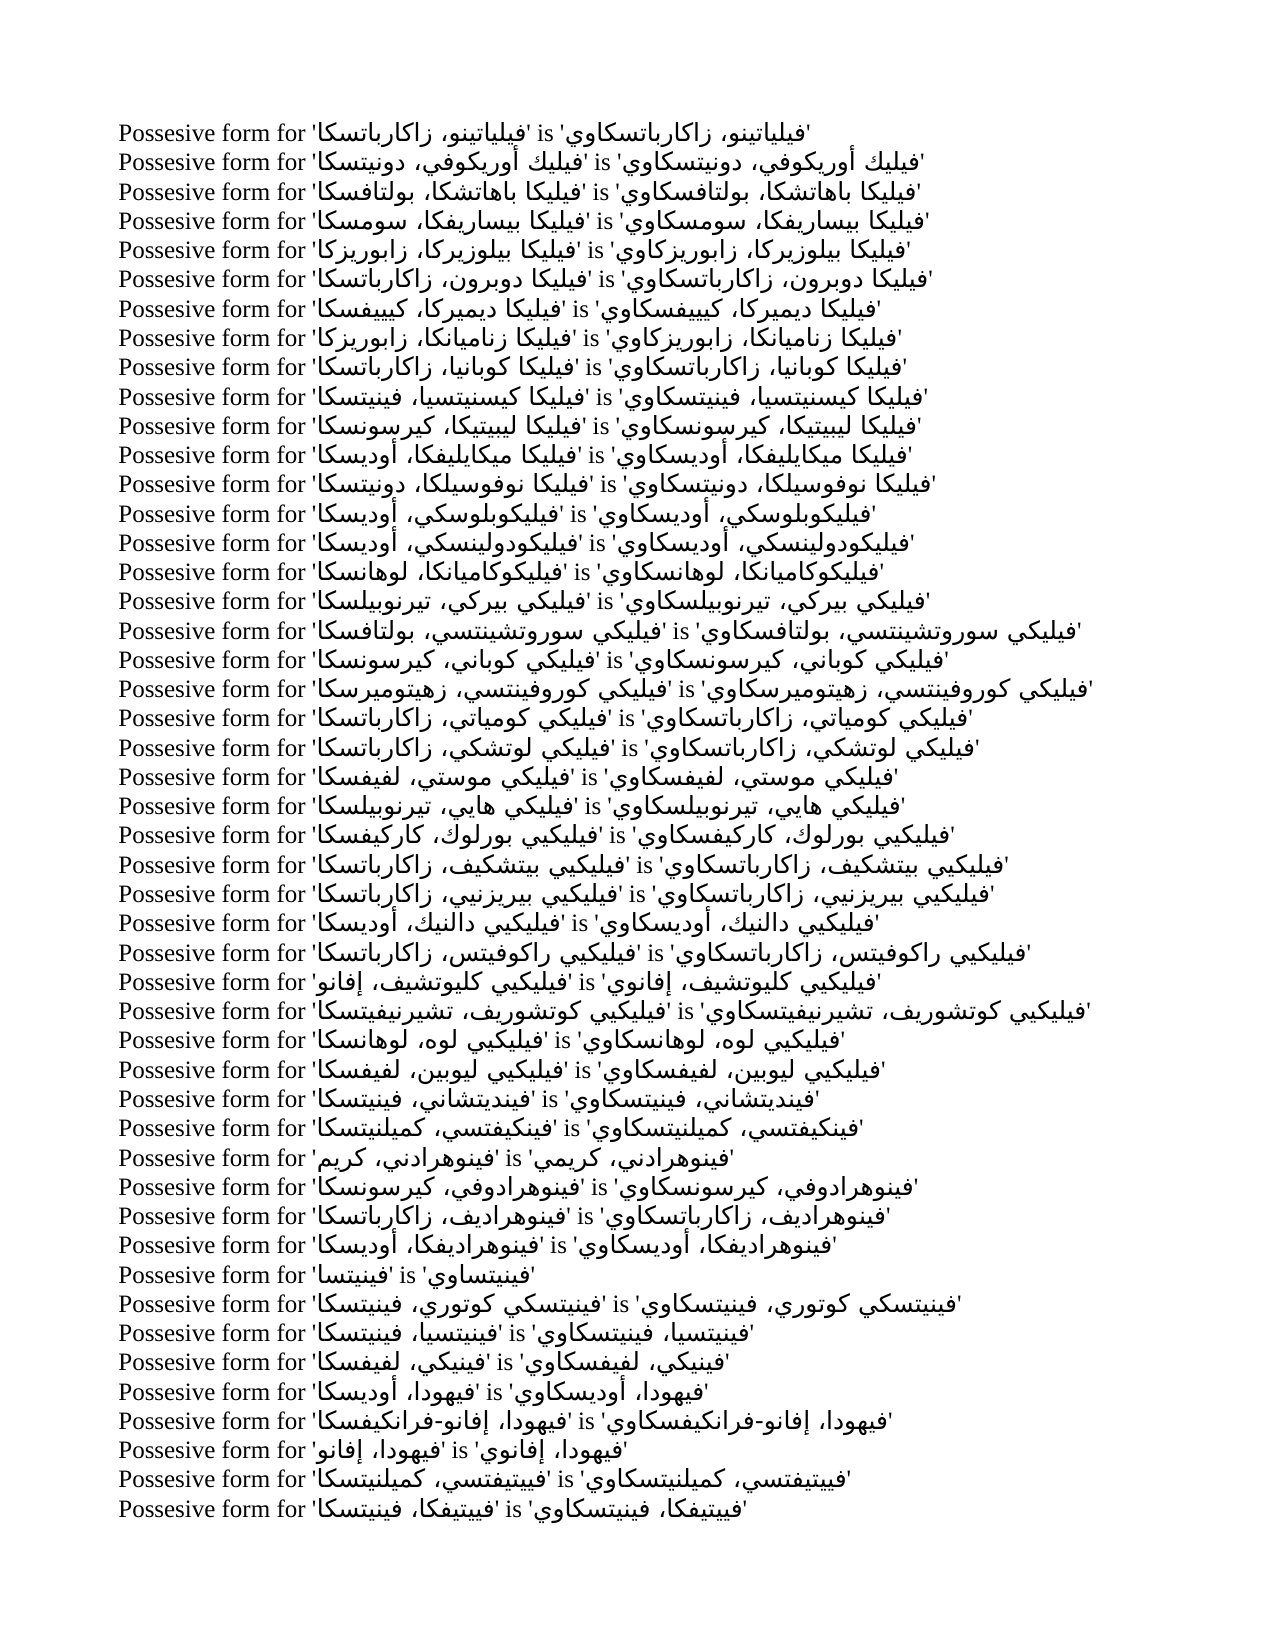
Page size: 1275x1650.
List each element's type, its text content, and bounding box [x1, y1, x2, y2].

text Possesive form for 'فيليكا ميكايليفكا، أوديسكا' is 'فيليكا ميكايليفكا، أوديسكاوي' [118, 440, 1157, 469]
text Possesive form for 'فينوهراديفكا، أوديسكا' is 'فينوهراديفكا، أوديسكاوي' [118, 1230, 1157, 1260]
text Possesive form for 'فيليكي موستي، لفيفسكا' is 'فيليكي موستي، لفيفسكاوي' [118, 762, 1157, 791]
text Possesive form for 'فيليكا نوفوسيلكا، دونيتسكا' is 'فيليكا نوفوسيلكا، دونيتسكاوي' [118, 469, 1157, 499]
text Possesive form for 'فيليكا ديميركا، كيييفسكا' is 'فيليكا ديميركا، كيييفسكاوي' [118, 294, 1157, 323]
text Possesive form for 'فيليكي كوروفينتسي، زهيتوميرسكا' is 'فيليكي كوروفينتسي، زهيتوميرسكاوي' [118, 674, 1157, 703]
text Possesive form for 'فيليكيي كليوتشيف، إفانو' is 'فيليكيي كليوتشيف، إفانوي' [118, 967, 1157, 996]
text Possesive form for 'فيليكا زناميانكا، زابوريزكا' is 'فيليكا زناميانكا، زابوريزكاوي' [118, 323, 1157, 352]
text Possesive form for 'فيليكا ليبيتيكا، كيرسونسكا' is 'فيليكا ليبيتيكا، كيرسونسكاوي' [118, 411, 1157, 440]
text Possesive form for 'فيليكيي دالنيك، أوديسكا' is 'فيليكيي دالنيك، أوديسكاوي' [118, 908, 1157, 938]
text Possesive form for 'فيليكي كومياتي، زاكارباتسكا' is 'فيليكي كومياتي، زاكارباتسكاوي' [118, 703, 1157, 733]
text Possesive form for 'فيليكا كيسنيتسيا، فينيتسكا' is 'فيليكا كيسنيتسيا، فينيتسكاوي' [118, 382, 1157, 411]
text Possesive form for 'فيليكيي كوتشوريف، تشيرنيفيتسكا' is 'فيليكيي كوتشوريف، تشيرنيفيتسكاوي' [118, 996, 1157, 1026]
text Possesive form for 'فيليكيي بيتشكيف، زاكارباتسكا' is 'فيليكيي بيتشكيف، زاكارباتسكاوي' [118, 850, 1157, 879]
text Possesive form for 'فينديتشاني، فينيتسكا' is 'فينديتشاني، فينيتسكاوي' [118, 1084, 1157, 1113]
text Possesive form for 'فيليكا باهاتشكا، بولتافسكا' is 'فيليكا باهاتشكا، بولتافسكاوي' [118, 177, 1157, 206]
text Possesive form for 'فييتيفتسي، كميلنيتسكا' is 'فييتيفتسي، كميلنيتسكاوي' [118, 1464, 1157, 1494]
text Possesive form for 'فيلياتينو، زاكارباتسكا' is 'فيلياتينو، زاكارباتسكاوي' [118, 118, 1157, 147]
text Possesive form for 'فيليكيي لوه، لوهانسكا' is 'فيليكيي لوه، لوهانسكاوي' [118, 1026, 1157, 1055]
text Possesive form for 'فيليكا بيساريفكا، سومسكا' is 'فيليكا بيساريفكا، سومسكاوي' [118, 206, 1157, 235]
text Possesive form for 'فينيتسكي كوتوري، فينيتسكا' is 'فينيتسكي كوتوري، فينيتسكاوي' [118, 1289, 1157, 1318]
text Possesive form for 'فيليكوكاميانكا، لوهانسكا' is 'فيليكوكاميانكا، لوهانسكاوي' [118, 557, 1157, 586]
text Possesive form for 'فيليكيي بيريزنيي، زاكارباتسكا' is 'فيليكيي بيريزنيي، زاكارباتسكاوي' [118, 879, 1157, 908]
text Possesive form for 'فينيتسا' is 'فينيتساوي' [118, 1260, 1157, 1289]
text Possesive form for 'فيليكوبلوسكي، أوديسكا' is 'فيليكوبلوسكي، أوديسكاوي' [118, 499, 1157, 528]
text Possesive form for 'فينيتسيا، فينيتسكا' is 'فينيتسيا، فينيتسكاوي' [118, 1318, 1157, 1347]
text Possesive form for 'فينوهرادني، كريم' is 'فينوهرادني، كريمي' [118, 1143, 1157, 1172]
text Possesive form for 'فيليكي كوباني، كيرسونسكا' is 'فيليكي كوباني، كيرسونسكاوي' [118, 645, 1157, 674]
text Possesive form for 'فينكيفتسي، كميلنيتسكا' is 'فينكيفتسي، كميلنيتسكاوي' [118, 1113, 1157, 1143]
text Possesive form for 'فينوهرادوفي، كيرسونسكا' is 'فينوهرادوفي، كيرسونسكاوي' [118, 1172, 1157, 1201]
text Possesive form for 'فيليكا بيلوزيركا، زابوريزكا' is 'فيليكا بيلوزيركا، زابوريزكاوي' [118, 235, 1157, 264]
text Possesive form for 'فيليكا دوبرون، زاكارباتسكا' is 'فيليكا دوبرون، زاكارباتسكاوي' [118, 264, 1157, 294]
text Possesive form for 'فيليكي لوتشكي، زاكارباتسكا' is 'فيليكي لوتشكي، زاكارباتسكاوي' [118, 733, 1157, 762]
text Possesive form for 'فييتيفكا، فينيتسكا' is 'فييتيفكا، فينيتسكاوي' [118, 1494, 1157, 1523]
text Possesive form for 'فيليكي سوروتشينتسي، بولتافسكا' is 'فيليكي سوروتشينتسي، بولتافسكاوي' [118, 616, 1157, 645]
text Possesive form for 'فيليكي هايي، تيرنوبيلسكا' is 'فيليكي هايي، تيرنوبيلسكاوي' [118, 791, 1157, 821]
text Possesive form for 'فيليكيي بورلوك، كاركيفسكا' is 'فيليكيي بورلوك، كاركيفسكاوي' [118, 821, 1157, 850]
text Possesive form for 'فيليكا كوبانيا، زاكارباتسكا' is 'فيليكا كوبانيا، زاكارباتسكاوي' [118, 352, 1157, 382]
text Possesive form for 'فيليكي بيركي، تيرنوبيلسكا' is 'فيليكي بيركي، تيرنوبيلسكاوي' [118, 586, 1157, 616]
text Possesive form for 'فينوهراديف، زاكارباتسكا' is 'فينوهراديف، زاكارباتسكاوي' [118, 1201, 1157, 1230]
text Possesive form for 'فيليكيي ليوبين، لفيفسكا' is 'فيليكيي ليوبين، لفيفسكاوي' [118, 1055, 1157, 1084]
text Possesive form for 'فيهودا، أوديسكا' is 'فيهودا، أوديسكاوي' [118, 1377, 1157, 1406]
text Possesive form for 'فيهودا، إفانو-فرانكيفسكا' is 'فيهودا، إفانو-فرانكيفسكاوي' [118, 1406, 1157, 1435]
text Possesive form for 'فيليك أوريكوفي، دونيتسكا' is 'فيليك أوريكوفي، دونيتسكاوي' [118, 147, 1157, 177]
text Possesive form for 'فينيكي، لفيفسكا' is 'فينيكي، لفيفسكاوي' [118, 1347, 1157, 1377]
text Possesive form for 'فيليكودولينسكي، أوديسكا' is 'فيليكودولينسكي، أوديسكاوي' [118, 528, 1157, 557]
text Possesive form for 'فيهودا، إفانو' is 'فيهودا، إفانوي' [118, 1435, 1157, 1464]
text Possesive form for 'فيليكيي راكوفيتس، زاكارباتسكا' is 'فيليكيي راكوفيتس، زاكارباتسكاوي' [118, 938, 1157, 967]
